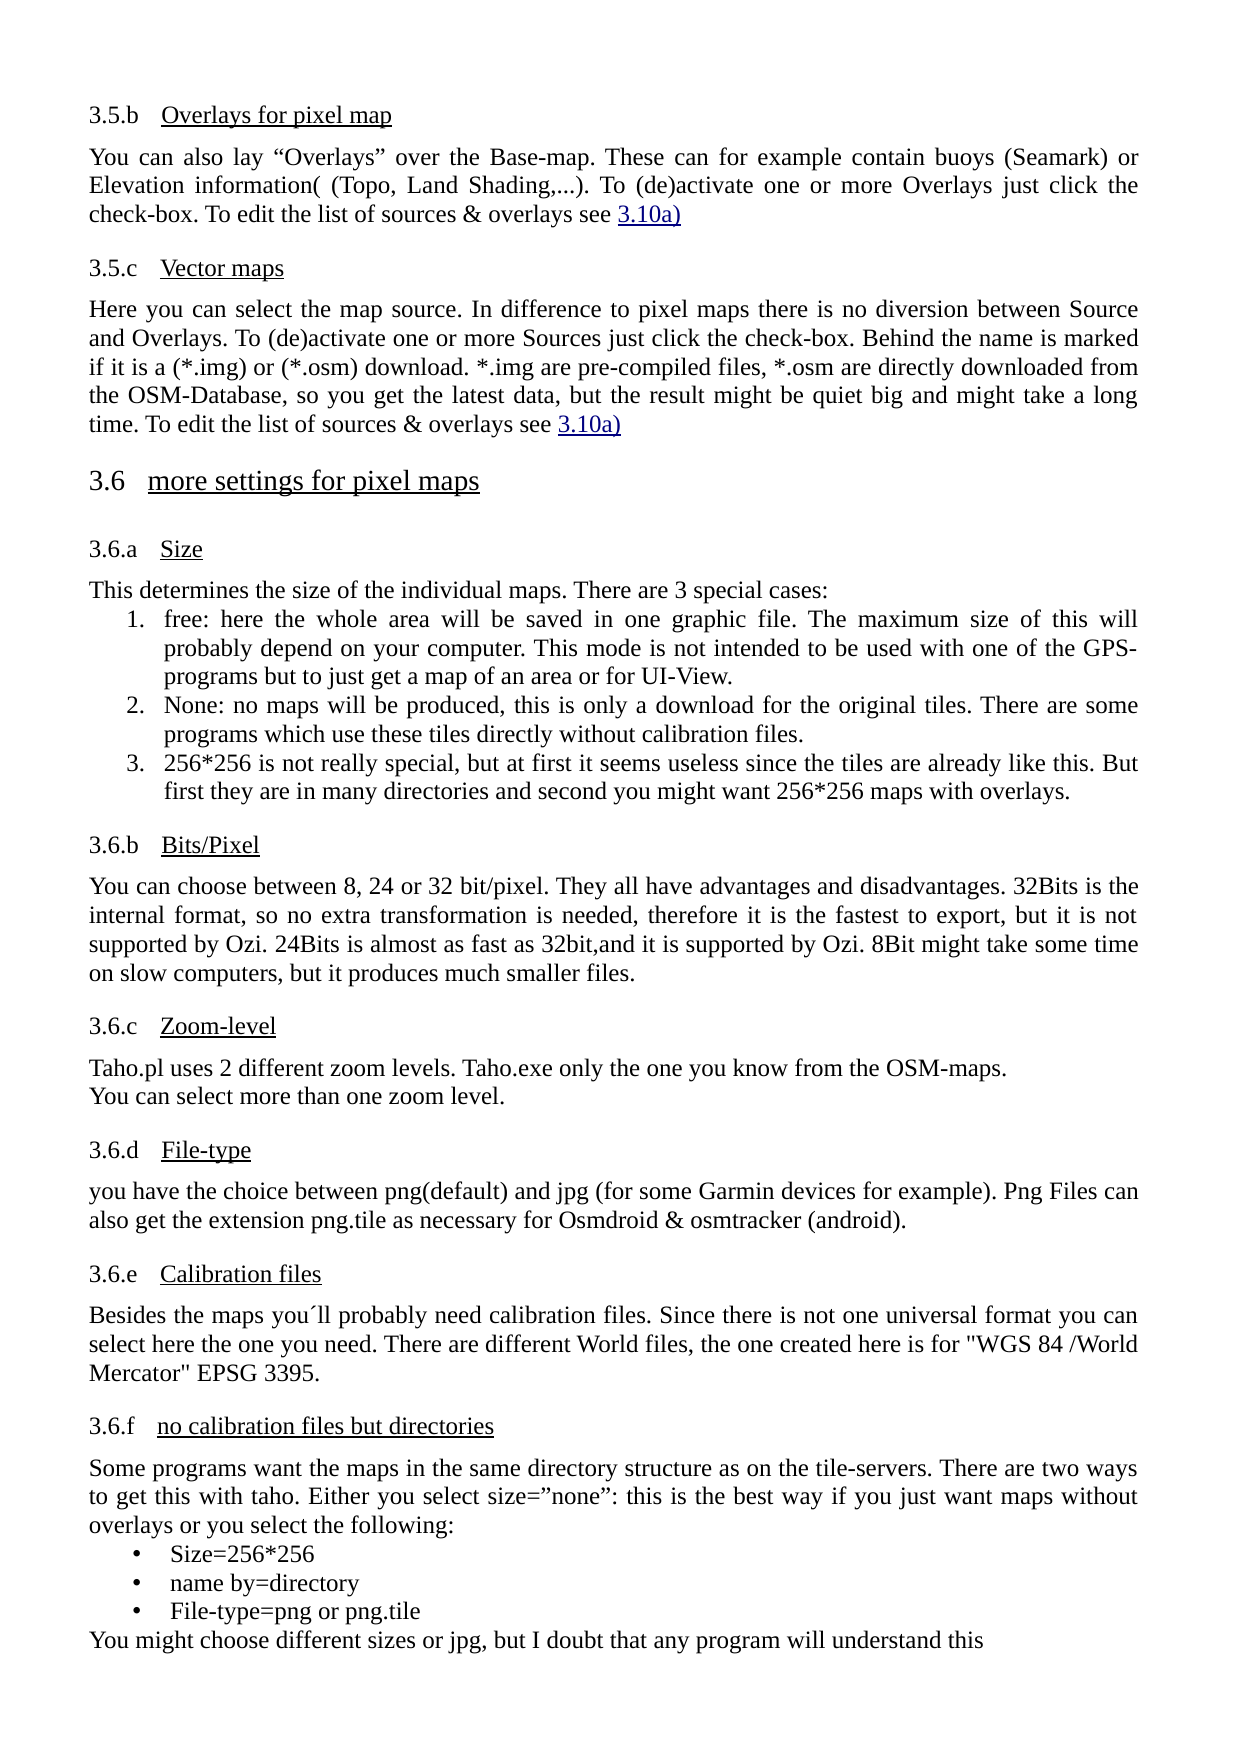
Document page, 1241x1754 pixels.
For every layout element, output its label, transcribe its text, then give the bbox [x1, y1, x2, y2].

text You might choose different sizes or jpg, but I doubt that any program will understand this [88, 1625, 1140, 1654]
subtitle Calibration files [88, 1259, 1140, 1288]
list File-type=png or png.tile [132, 1596, 1140, 1625]
list Size=256*256 [132, 1539, 1140, 1568]
subtitle Overlays for pixel map [88, 100, 1140, 129]
subtitle Bits/Pixel [88, 830, 1140, 859]
list name by=directory [132, 1568, 1140, 1596]
subtitle Size [88, 534, 1140, 563]
text Besides the maps you´ll probably need calibration files. Since there is not one universal format you can select here the one you need. There are different World files, the one created here is for "WGS 84 /World Mercator" EPSG 3395. [88, 1300, 1140, 1386]
text You can choose between 8, 24 or 32 bit/pixel. They all have advantages and disadvantages. 32Bits is the internal format, so no extra transformation is needed, therefore it is the fastest to export, but it is not supported by Ozi. 24Bits is almost as fast as 32bit,and it is supported by Ozi. 8Bit might take some time on slow computers, but it produces much smaller files. [88, 871, 1140, 986]
subtitle Zoom-level [88, 1011, 1140, 1040]
text you have the choice between png(default) and jpg (for some Garmin devices for example). Png Files can also get the extension png.tile as necessary for Osmdroid & osmtracker (android). [88, 1176, 1140, 1234]
text You can select more than one zoom level. [88, 1081, 1140, 1110]
list None: no maps will be produced, this is only a download for the original tiles. There are some programs which use these tiles directly without calibration files. [126, 690, 1140, 748]
text You can also lay “Overlays” over the Base-map. These can for example contain buoys (Seamark) or Elevation information( (Topo, Land Shading,...). To (de)activate one or more Overlays just click the check-box. To edit the list of sources & overlays see 3.10a) [88, 142, 1140, 228]
text Here you can select the map source. In difference to pixel maps there is no diversion between Source and Overlays. To (de)activate one or more Sources just click the check-box. Behind the name is marked if it is a (*.img) or (*.osm) download. *.img are pre-compiled files, *.osm are directly downloaded from the OSM-Database, so you get the latest data, but the result might be quiet big and might take a long time. To edit the list of sources & overlays see 3.10a) [88, 294, 1140, 438]
list 256*256 is not really special, but at first it seems useless since the tiles are already like this. But first they are in many directories and second you might want 256*256 maps with overlays. [126, 748, 1140, 805]
subtitle more settings for pixel maps [88, 463, 1140, 496]
list free: here the whole area will be saved in one graphic file. The maximum size of this will probably depend on your computer. This mode is not intended to be used with one of the GPS-programs but to just get a map of an area or for UI-View. [126, 604, 1140, 690]
text Some programs want the maps in the same directory structure as on the tile-servers. There are two ways to get this with taho. Either you select size=”none”: this is the best way if you just want maps without overlays or you select the following: [88, 1453, 1140, 1539]
text Taho.pl uses 2 different zoom levels. Taho.exe only the one you know from the OSM-maps. [88, 1053, 1140, 1081]
subtitle no calibration files but directories [88, 1411, 1140, 1440]
subtitle Vector maps [88, 253, 1140, 282]
subtitle File-type [88, 1135, 1140, 1164]
text This determines the size of the individual maps. There are 3 special cases: [88, 575, 1140, 604]
